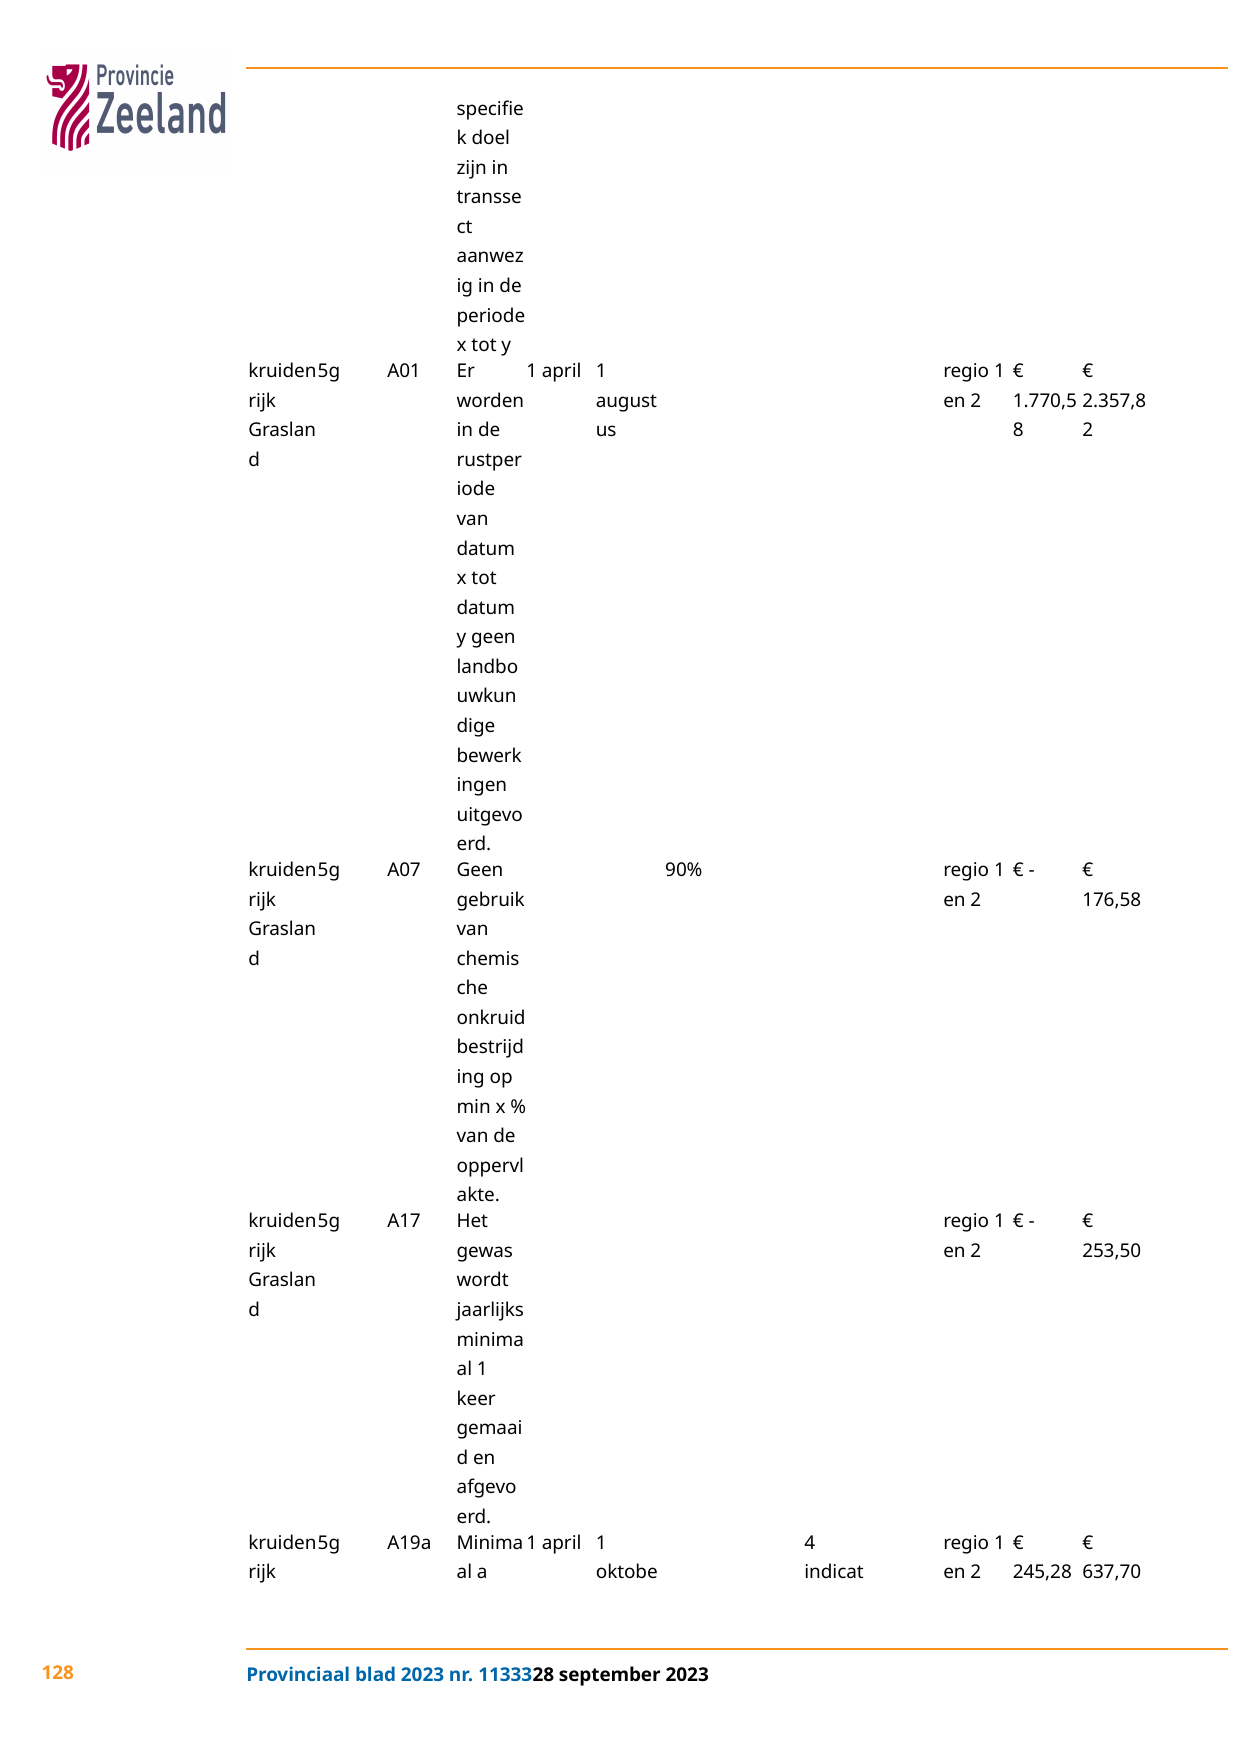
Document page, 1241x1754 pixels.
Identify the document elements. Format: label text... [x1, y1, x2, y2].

table_cell regio 1 en 2 [943, 856, 1013, 1207]
table_cell € 637,70 [1082, 1529, 1152, 1584]
picture [41, 47, 231, 172]
table_cell [596, 856, 665, 1207]
table_cell [804, 95, 873, 357]
table_cell [665, 1529, 734, 1584]
table_cell 1 april [526, 1529, 596, 1584]
table_cell [596, 1208, 665, 1529]
table_cell specifiek doel zijn in transsect aanwezig in de periode x tot y [456, 95, 526, 357]
table_cell 5g [318, 1208, 387, 1529]
table_cell [874, 1208, 943, 1529]
table_cell 1 oktobe [596, 1529, 665, 1584]
table_cell 1 augustus [596, 357, 665, 856]
table_cell [735, 95, 804, 357]
table_cell kruidenrijk [248, 1529, 317, 1584]
table_cell regio 1 en 2 [943, 1208, 1013, 1529]
table_cell A07 [387, 856, 456, 1207]
table_cell regio 1 en 2 [943, 357, 1013, 856]
table_cell [665, 357, 734, 856]
table_cell € - [1013, 1208, 1082, 1529]
table_cell A17 [387, 1208, 456, 1529]
table_cell kruidenrijk Grasland [248, 357, 317, 856]
table_cell [735, 1529, 804, 1584]
table_cell [526, 856, 596, 1207]
table_cell € 245,28 [1013, 1529, 1082, 1584]
table_cell [874, 95, 943, 357]
table_cell € 1.770,58 [1013, 357, 1082, 856]
table_cell [665, 1208, 734, 1529]
table_cell 4 indicat [804, 1529, 873, 1584]
table_cell [665, 95, 734, 357]
table_cell [1082, 95, 1152, 357]
table_cell 5g [318, 357, 387, 856]
table_cell € - [1013, 856, 1082, 1207]
table_cell € 2.357,82 [1082, 357, 1152, 856]
table_cell A01 [387, 357, 456, 856]
table_cell [943, 95, 1013, 357]
table_cell [874, 1529, 943, 1584]
table_cell Geen gebruik van chemische onkruidbestrijding op min x % van de oppervlakte. [456, 856, 526, 1207]
table_cell regio 1 en 2 [943, 1529, 1013, 1584]
table_cell Minimaal a [456, 1529, 526, 1584]
table_cell [318, 95, 387, 357]
table_cell 5g [318, 856, 387, 1207]
table_cell [596, 95, 665, 357]
table_cell [804, 1208, 873, 1529]
table_cell [804, 357, 873, 856]
table_cell [526, 95, 596, 357]
table_cell kruidenrijk Grasland [248, 856, 317, 1207]
table_cell € 253,50 [1082, 1208, 1152, 1529]
table_cell 1 april [526, 357, 596, 856]
table_cell [387, 95, 456, 357]
table_cell [874, 357, 943, 856]
table_cell € 176,58 [1082, 856, 1152, 1207]
table_cell 90% [665, 856, 734, 1207]
table_cell [804, 856, 873, 1207]
table_cell [526, 1208, 596, 1529]
table_cell [248, 95, 317, 357]
table_cell 5g [318, 1529, 387, 1584]
table_cell [735, 357, 804, 856]
table_cell [1013, 95, 1082, 357]
table_cell [735, 1208, 804, 1529]
table_cell [874, 856, 943, 1207]
table_cell Er worden in de rustperiode van datum x tot datum y geen landbouwkundige bewerkingen uitgevoerd. [456, 357, 526, 856]
table_cell Het gewas wordt jaarlijks minimaal 1 keer gemaaid en afgevoerd. [456, 1208, 526, 1529]
table_cell kruidenrijk Grasland [248, 1208, 317, 1529]
table_cell [735, 856, 804, 1207]
table_cell A19a [387, 1529, 456, 1584]
